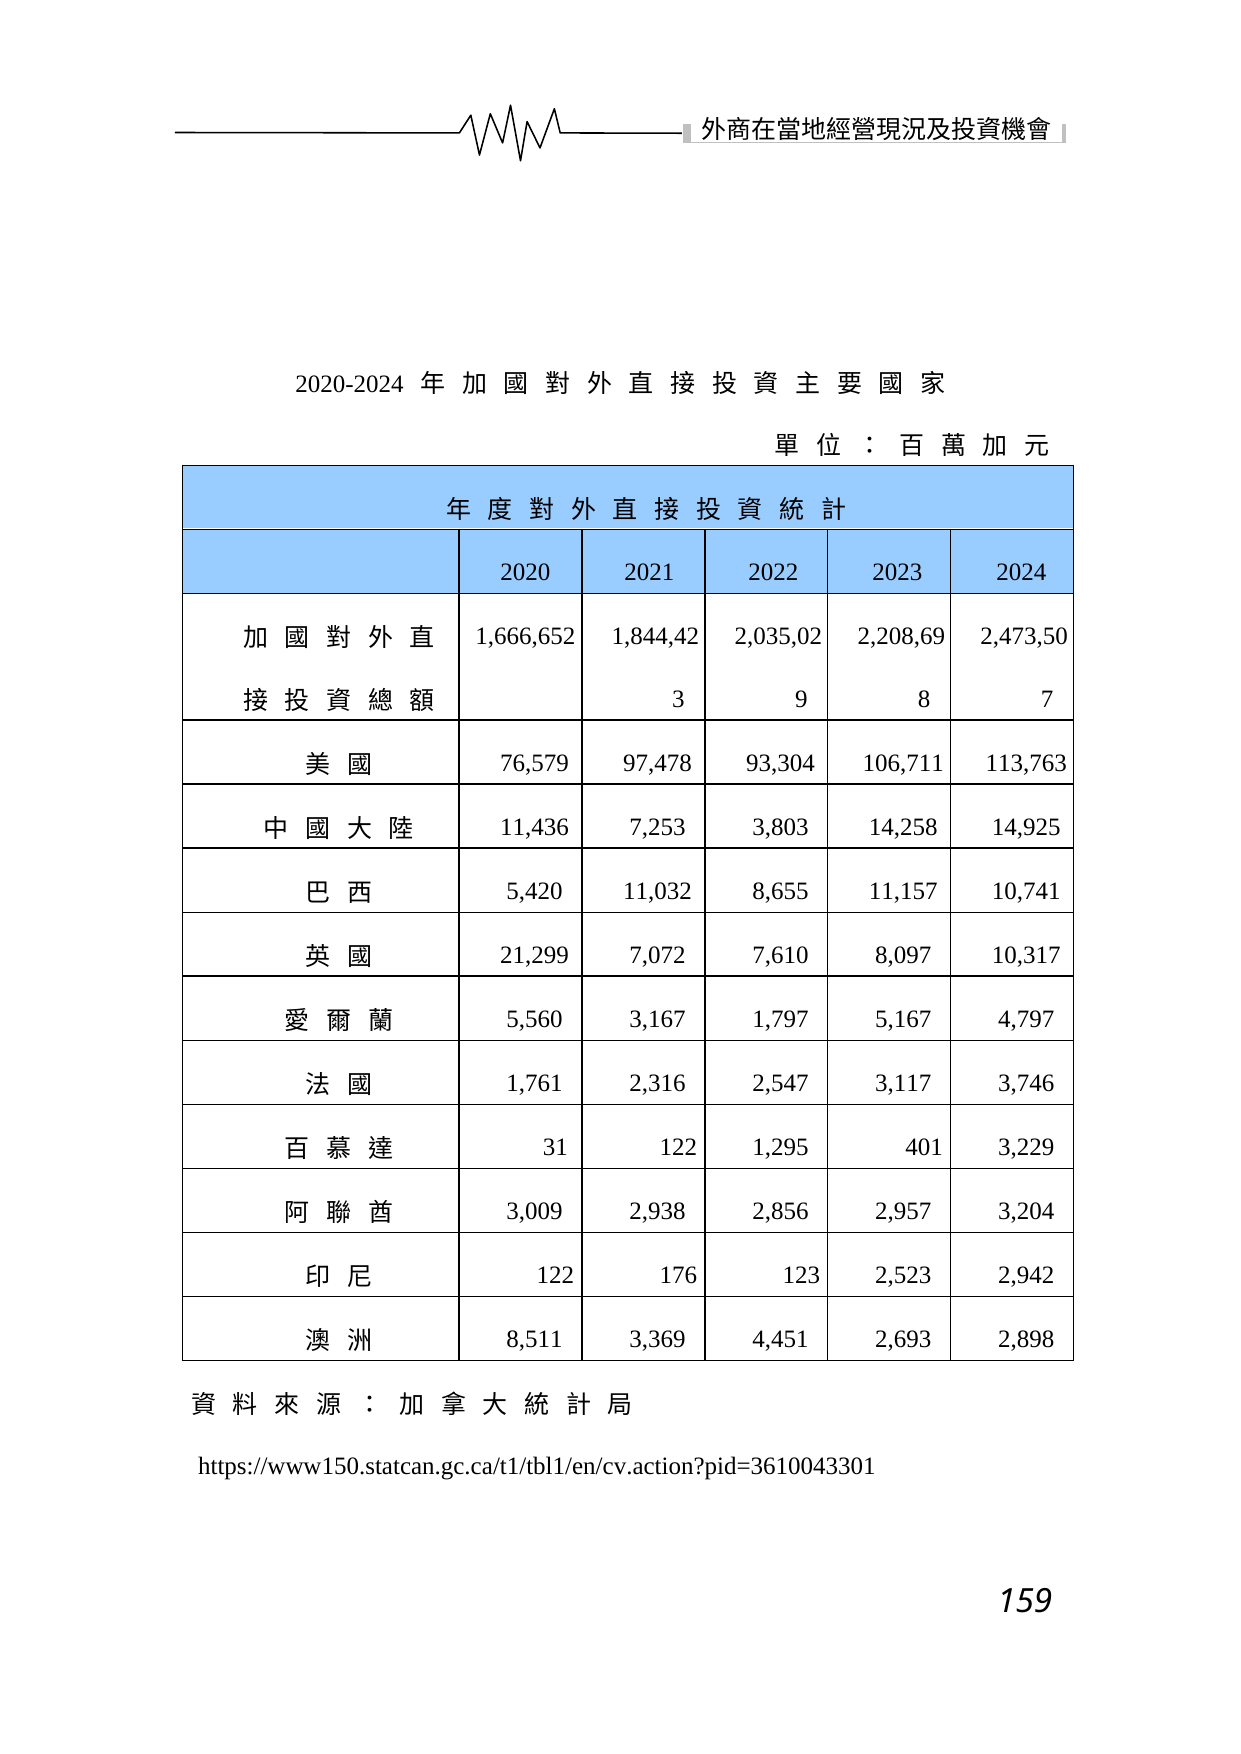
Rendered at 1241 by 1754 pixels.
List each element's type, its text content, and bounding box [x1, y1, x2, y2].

text 2020-2024年加國對外直接投資主要國家 [183, 339, 1058, 402]
table_cell 5,420 [460, 849, 581, 911]
table_cell 176 [583, 1233, 704, 1296]
table_cell 4,797 [951, 977, 1073, 1039]
table_cell 76,579 [460, 721, 581, 783]
table_cell 3,369 [583, 1297, 704, 1360]
table_cell 2,938 [583, 1169, 704, 1232]
table_cell 4,451 [706, 1297, 827, 1360]
table_cell 1,844,423 [583, 594, 704, 719]
table_cell 113,763 [951, 721, 1073, 783]
table_cell 5,167 [828, 977, 950, 1039]
table_cell 2,208,698 [828, 594, 950, 719]
table_cell 8,655 [706, 849, 827, 911]
table_cell 7,253 [583, 785, 704, 847]
table_cell 5,560 [460, 977, 581, 1039]
table_cell 11,436 [460, 785, 581, 847]
table_cell 3,746 [951, 1041, 1073, 1103]
table_cell 美國 [183, 721, 458, 783]
table_cell 2,547 [706, 1041, 827, 1103]
table_cell 10,317 [951, 913, 1073, 975]
table_cell 2,942 [951, 1233, 1073, 1296]
table_cell 2023 [828, 530, 950, 593]
table_cell 1,666,652 [460, 594, 581, 719]
table_cell 3,117 [828, 1041, 950, 1103]
table_cell 阿聯酋 [183, 1169, 458, 1232]
table_cell 1,761 [460, 1041, 581, 1103]
table_cell 2021 [583, 530, 704, 593]
table_cell 7,072 [583, 913, 704, 975]
table_cell 10,741 [951, 849, 1073, 911]
table_cell 93,304 [706, 721, 827, 783]
text https://www150.statcan.gc.ca/t1/tbl1/en/cv.action?pid=3610043301 [183, 1424, 1058, 1486]
table_cell 3,167 [583, 977, 704, 1039]
table_cell 122 [460, 1233, 581, 1296]
table_cell 8,097 [828, 913, 950, 975]
table_cell 2022 [706, 530, 827, 593]
table_cell 31 [460, 1105, 581, 1168]
table_cell 2020 [460, 530, 581, 593]
table_cell 97,478 [583, 721, 704, 783]
table_cell 愛爾蘭 [183, 977, 458, 1039]
table_cell 1,797 [706, 977, 827, 1039]
table_cell 2,473,507 [951, 594, 1073, 719]
table_cell 8,511 [460, 1297, 581, 1360]
table_cell 3,803 [706, 785, 827, 847]
table_cell 1,295 [706, 1105, 827, 1168]
table_cell 21,299 [460, 913, 581, 975]
text 資料來源：加拿大統計局 [183, 1361, 1058, 1424]
table_cell 2,856 [706, 1169, 827, 1232]
table_cell 印尼 [183, 1233, 458, 1296]
table_cell 加國對外直接投資總額 [183, 594, 458, 719]
table_cell 2,316 [583, 1041, 704, 1103]
table_cell [183, 530, 458, 593]
table_header 年度對外直接投資統計 [183, 466, 1073, 528]
table_cell 澳洲 [183, 1297, 458, 1360]
table_cell 11,157 [828, 849, 950, 911]
table_cell 14,258 [828, 785, 950, 847]
table_cell 122 [583, 1105, 704, 1168]
table_cell 2,523 [828, 1233, 950, 1296]
table_cell 123 [706, 1233, 827, 1296]
table_cell 3,229 [951, 1105, 1073, 1168]
table_cell 法國 [183, 1041, 458, 1103]
text 單位：百萬加元 [183, 402, 1058, 464]
table_cell 2024 [951, 530, 1073, 593]
table_cell 百慕達 [183, 1105, 458, 1168]
table_cell 3,009 [460, 1169, 581, 1232]
table_cell 106,711 [828, 721, 950, 783]
table_cell 11,032 [583, 849, 704, 911]
table_cell 401 [828, 1105, 950, 1168]
table_cell 2,898 [951, 1297, 1073, 1360]
table_cell 巴西 [183, 849, 458, 911]
table_cell 14,925 [951, 785, 1073, 847]
table_cell 英國 [183, 913, 458, 975]
table_cell 3,204 [951, 1169, 1073, 1232]
table_cell 2,035,029 [706, 594, 827, 719]
table_cell 2,957 [828, 1169, 950, 1232]
table_cell 中國大陸 [183, 785, 458, 847]
table_cell 2,693 [828, 1297, 950, 1360]
table_cell 7,610 [706, 913, 827, 975]
